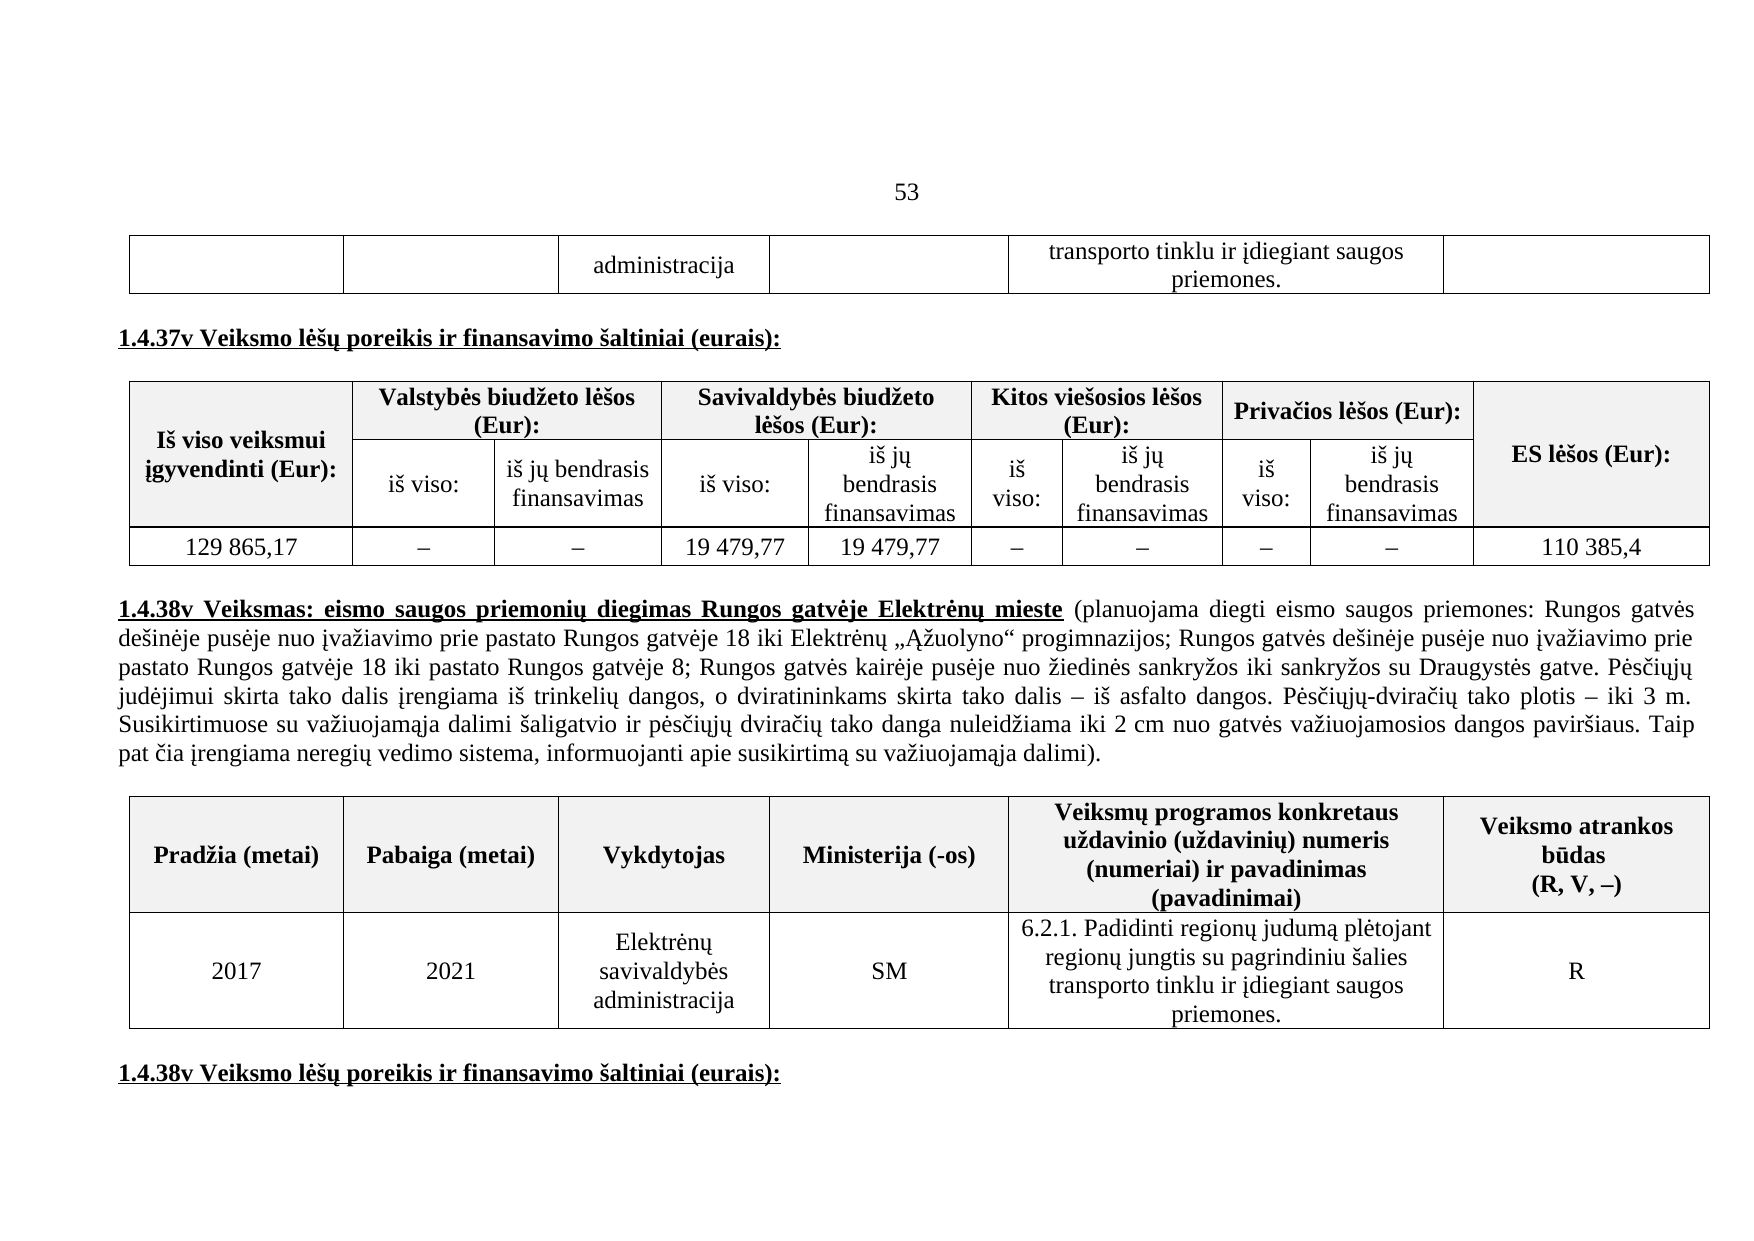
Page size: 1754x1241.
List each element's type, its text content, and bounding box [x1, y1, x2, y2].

table_cell iš viso: [353, 440, 494, 526]
table_cell transporto tinklu ir įdiegiant saugos priemones. [1009, 236, 1443, 293]
table_header Kitos viešosios lėšos (Eur): [972, 382, 1222, 439]
table_cell iš viso: [662, 440, 808, 526]
table_cell iš viso: [1223, 440, 1310, 526]
table_header Iš viso veiksmui įgyvendinti (Eur): [130, 382, 352, 526]
table_cell [1444, 236, 1709, 293]
table_cell 129 865,17 [130, 528, 352, 565]
table_cell – [1223, 528, 1310, 565]
table_cell [770, 236, 1008, 293]
table_cell – [353, 528, 494, 565]
table_cell [344, 236, 558, 293]
table_cell 19 479,77 [809, 528, 971, 565]
table_cell 2021 [344, 913, 558, 1028]
table_cell – [1063, 528, 1222, 565]
table_header Veiksmo atrankos būdas (R, V, –) [1444, 797, 1709, 912]
table_cell Elektrėnų savivaldybės administracija [559, 913, 769, 1028]
table_cell iš jų bendrasis finansavimas [809, 440, 971, 526]
table_cell iš viso: [972, 440, 1062, 526]
table_header Savivaldybės biudžeto lėšos (Eur): [662, 382, 971, 439]
table_header Valstybės biudžeto lėšos (Eur): [353, 382, 661, 439]
table_cell – [972, 528, 1062, 565]
table_cell iš jų bendrasis finansavimas [1311, 440, 1473, 526]
text 1.4.38v Veiksmo lėšų poreikis ir finansavimo šaltiniai (eurais): [118, 1058, 1695, 1086]
table_cell iš jų bendrasis finansavimas [495, 440, 661, 526]
table_cell 110 385,4 [1474, 528, 1709, 565]
text 1.4.37v Veiksmo lėšų poreikis ir finansavimo šaltiniai (eurais): [118, 323, 1695, 352]
table_cell SM [770, 913, 1008, 1028]
table_cell 19 479,77 [662, 528, 808, 565]
table_cell administracija [559, 236, 769, 293]
table_header Veiksmų programos konkretaus uždavinio (uždavinių) numeris (numeriai) ir pavadinimas (pavadinimai) [1009, 797, 1443, 912]
table_header Vykdytojas [559, 797, 769, 912]
table_header Ministerija (-os) [770, 797, 1008, 912]
table_header ES lėšos (Eur): [1474, 382, 1709, 526]
table_header Pradžia (metai) [130, 797, 343, 912]
table_cell iš jų bendrasis finansavimas [1063, 440, 1222, 526]
table_cell R [1444, 913, 1709, 1028]
table_header Pabaiga (metai) [344, 797, 558, 912]
table_cell – [1311, 528, 1473, 565]
table_header Privačios lėšos (Eur): [1223, 382, 1473, 439]
table_cell 6.2.1. Padidinti regionų judumą plėtojant regionų jungtis su pagrindiniu šalies transporto tinklu ir įdiegiant saugos priemones. [1009, 913, 1443, 1028]
text 1.4.38v Veiksmas: eismo saugos priemonių diegimas Rungos gatvėje Elektrėnų mieste (planuojama diegti eismo saugos priemones: Rungos gatvės dešinėje pusėje nuo įvažiavimo prie pastato Rungos gatvėje 18 iki Elektrėnų „Ąžuolyno“ progimnazijos; Rungos gatvės dešinėje pusėje nuo įvažiavimo prie pastato Rungos gatvėje 18 iki pastato Rungos gatvėje 8; Rungos gatvės kairėje pusėje nuo žiedinės sankryžos iki sankryžos su Draugystės gatve. Pėsčiųjų judėjimui skirta tako dalis įrengiama iš trinkelių dangos, o dviratininkams skirta tako dalis – iš asfalto dangos. Pėsčiųjų-dviračių tako plotis – iki 3 m. Susikirtimuose su važiuojamąja dalimi šaligatvio ir pėsčiųjų dviračių tako danga nuleidžiama iki 2 cm nuo gatvės važiuojamosios dangos paviršiaus. Taip pat čia įrengiama neregių vedimo sistema, informuojanti apie susikirtimą su važiuojamąja dalimi). [118, 594, 1695, 767]
table_cell 2017 [130, 913, 343, 1028]
table_cell [130, 236, 343, 293]
table_cell – [495, 528, 661, 565]
